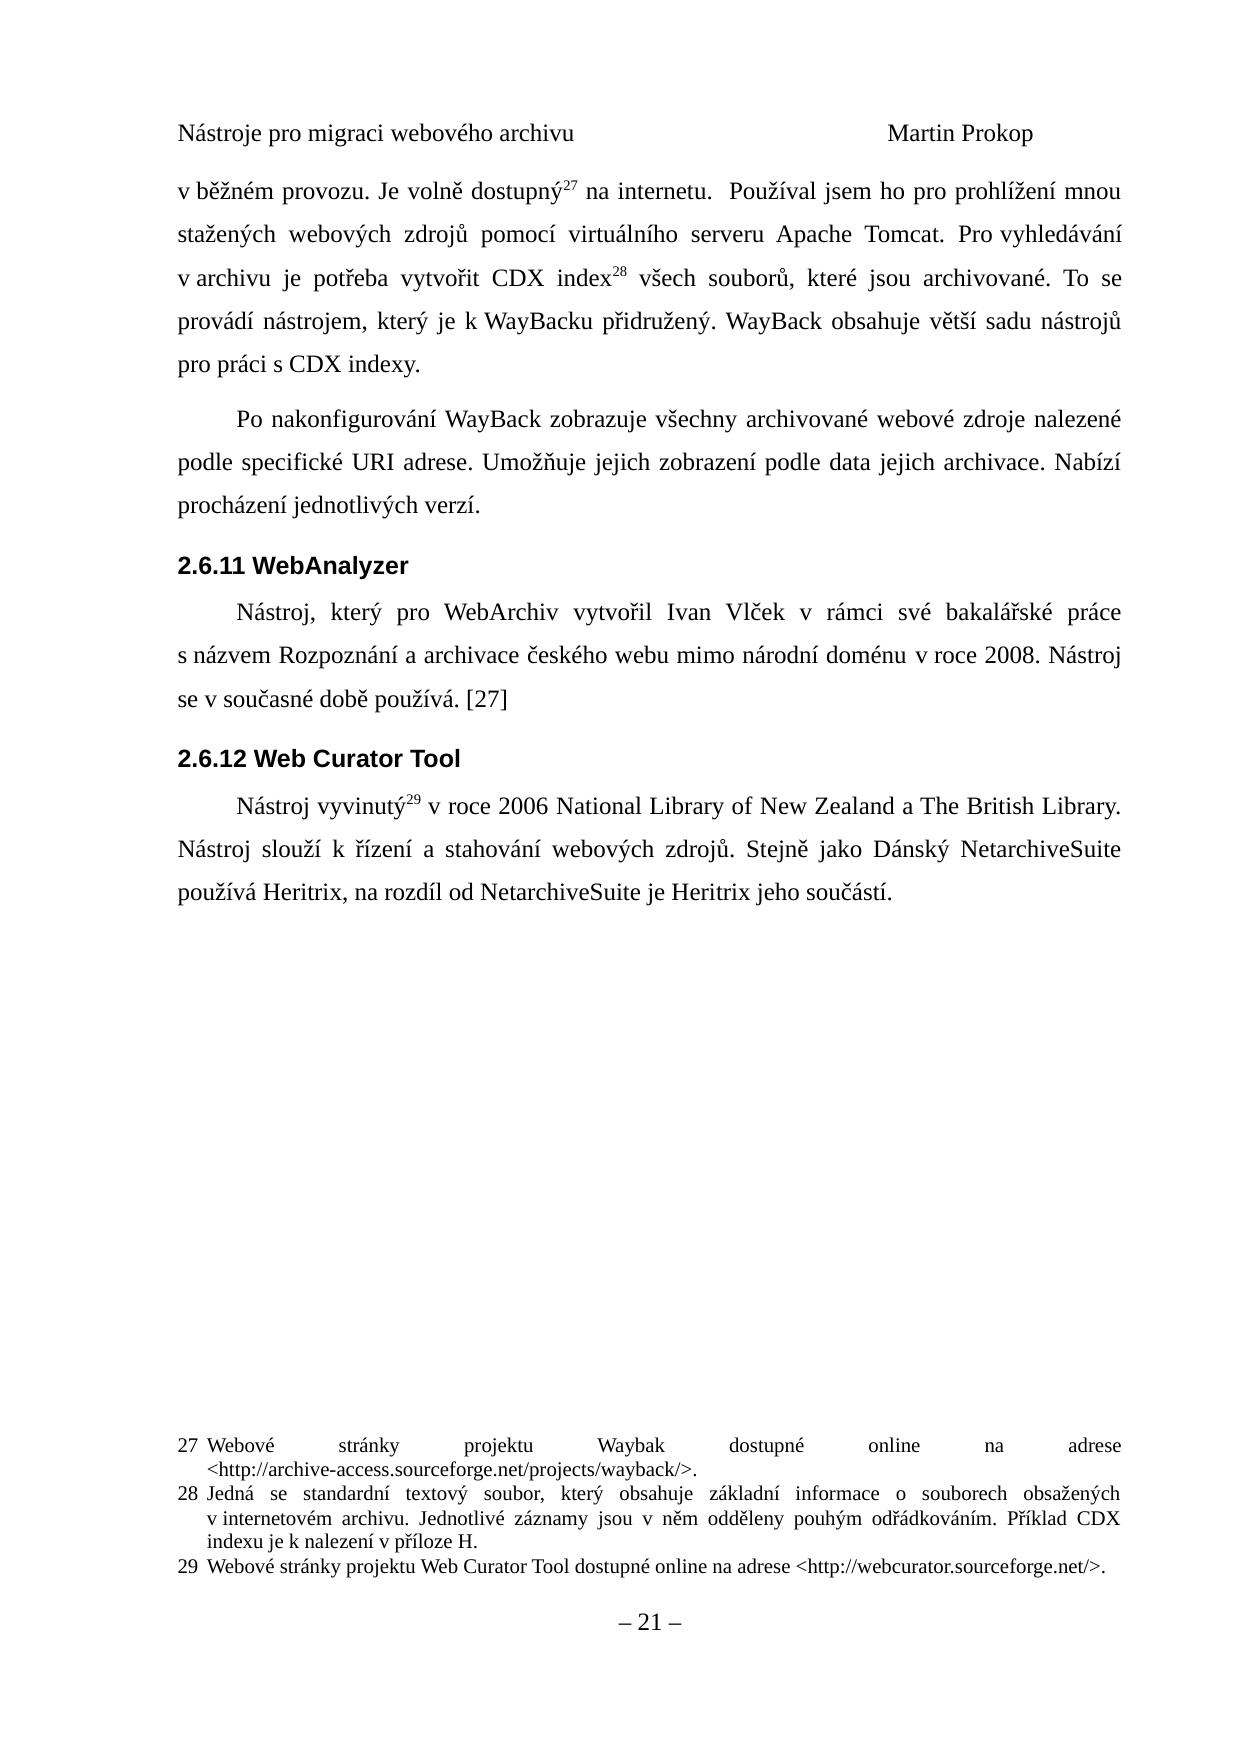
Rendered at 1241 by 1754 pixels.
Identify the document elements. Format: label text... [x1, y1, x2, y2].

text Nástroj vyvinutý v roce 2006 National Library of New Zealand a The British Library. Nástroj slouží k řízení a stahování webových zdrojů. Stejně jako Dánský NetarchiveSuite používá Heritrix, na rozdíl od NetarchiveSuite je Heritrix jeho součástí. [177, 791, 1122, 906]
text Po nakonfigurování WayBack zobrazuje všechny archivované webové zdroje nalezené podle specifické URI adrese. Umožňuje jejich zobrazení podle data jejich archivace. Nabízí procházení jednotlivých verzí. [177, 404, 1122, 519]
text Webové stránky projektu Web Curator Tool dostupné online na adrese <http://webcurator.sourceforge.net/>. [177, 1553, 1122, 1578]
subtitle 2.6.11 WebAnalyzer [177, 551, 1122, 580]
text v běžném provozu. Je volně dostupný na internetu. Používal jsem ho pro prohlížení mnou stažených webových zdrojů pomocí virtuálního serveru Apache Tomcat. Pro vyhledávání v archivu je potřeba vytvořit CDX index všech souborů, které jsou archivované. To se provádí nástrojem, který je k WayBacku přidružený. WayBack obsahuje větší sadu nástrojů pro práci s CDX indexy. [177, 176, 1122, 378]
text Nástroj, který pro WebArchiv vytvořil Ivan Vlček v rámci své bakalářské práce s názvem Rozpoznání a archivace českého webu mimo národní doménu v roce 2008. Nástroj se v současné době používá. [27] [177, 597, 1122, 712]
text Jedná se standardní textový soubor, který obsahuje základní informace o souborech obsažených v internetovém archivu. Jednotlivé záznamy jsou v něm odděleny pouhým odřádkováním. Příklad CDX indexu je k nalezení v příloze H. [177, 1481, 1122, 1553]
subtitle 2.6.12 Web Curator Tool [177, 744, 1122, 773]
text Webové stránky projektu Waybak dostupné online na adrese <http://archive-access.sourceforge.net/projects/wayback/>. [177, 1433, 1122, 1481]
